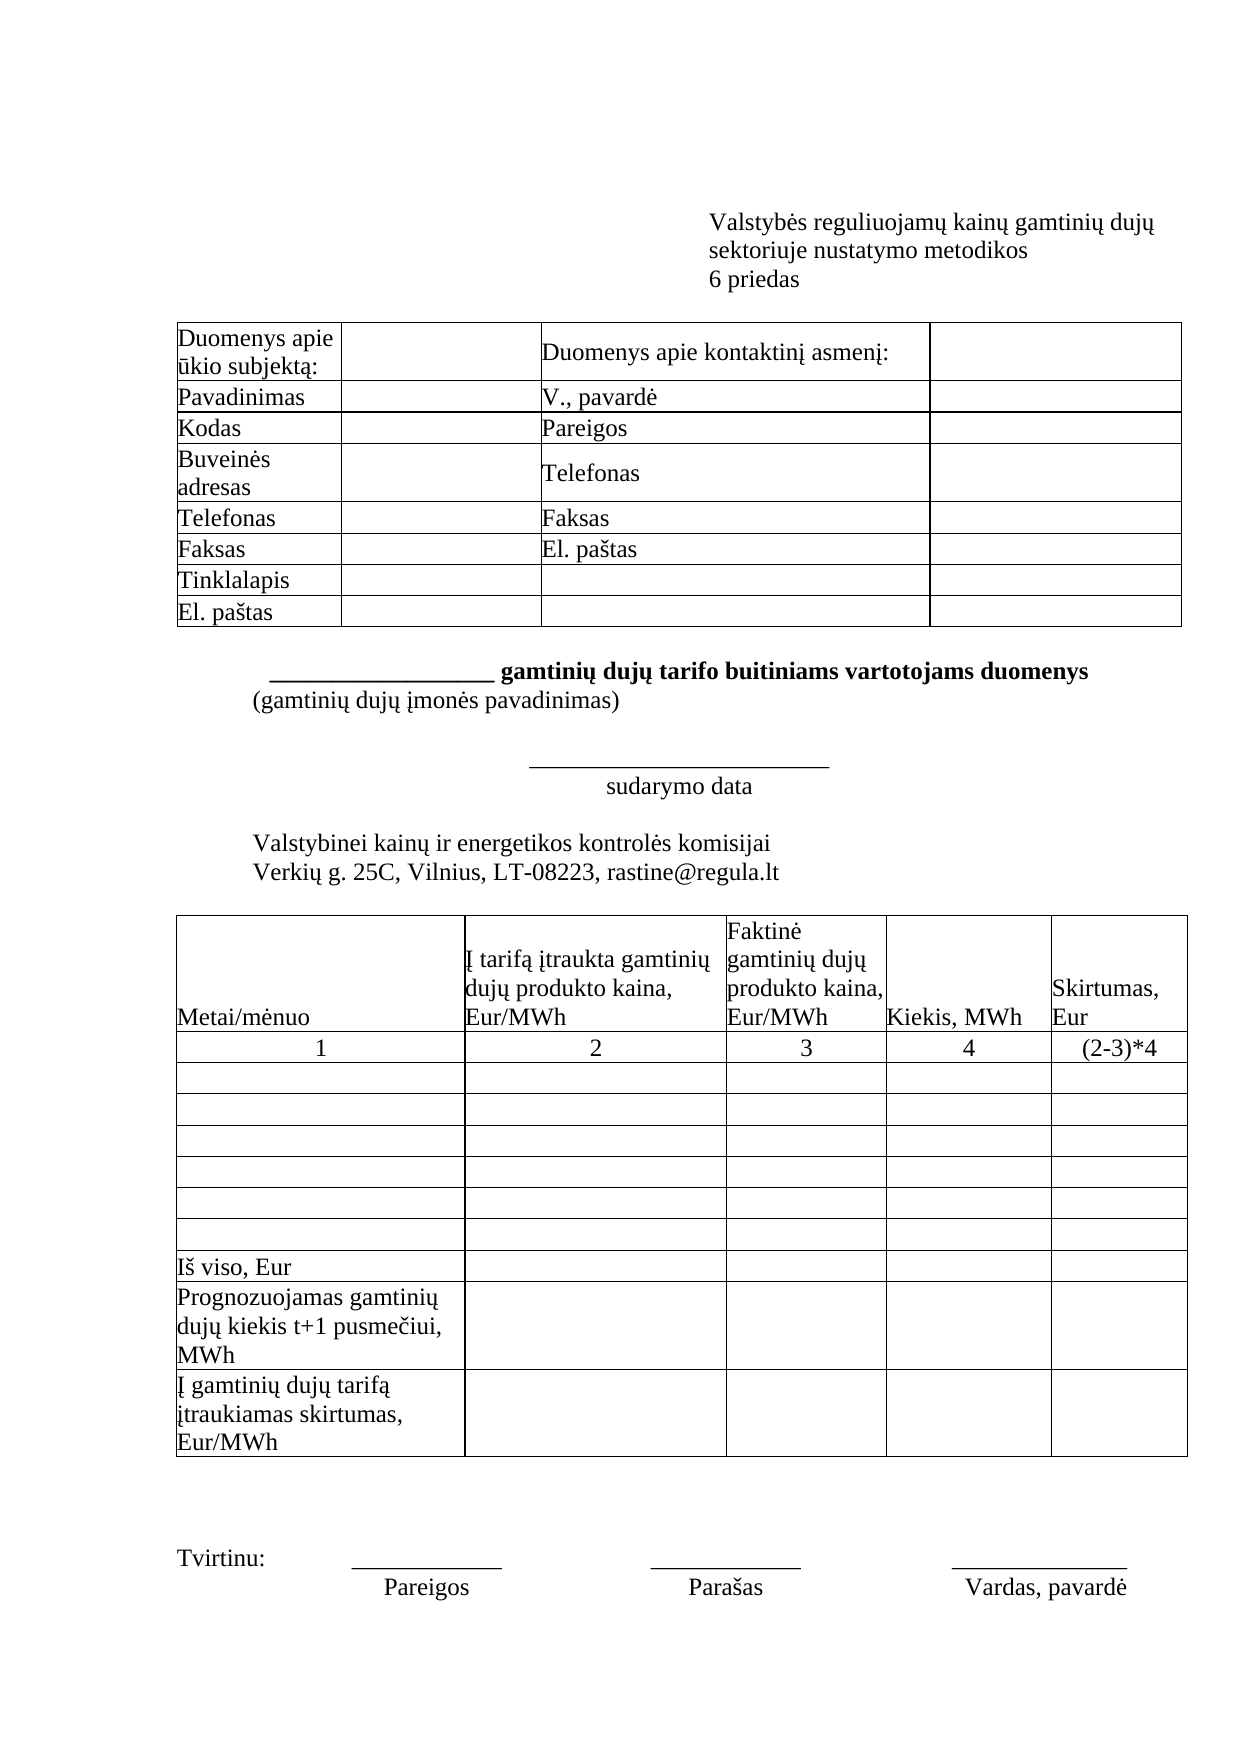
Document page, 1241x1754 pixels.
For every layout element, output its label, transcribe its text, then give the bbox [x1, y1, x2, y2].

table_cell 3 [727, 1032, 886, 1062]
table_cell [466, 1157, 726, 1187]
table_cell ____________ Pareigos [288, 1457, 565, 1601]
table_cell [177, 1188, 464, 1218]
table_cell [542, 596, 929, 626]
table_cell [727, 1188, 886, 1218]
table_cell V., pavardė [542, 381, 929, 411]
table_cell [1052, 1370, 1187, 1456]
table_header Skirtumas, Eur [1052, 916, 1187, 1031]
table_cell [727, 1251, 886, 1281]
table_cell [1052, 1219, 1187, 1249]
table_header [342, 323, 541, 380]
table_header Duomenys apie ūkio subjektą: [178, 323, 341, 380]
table_cell [931, 596, 1181, 626]
table_cell [727, 1126, 886, 1156]
table_cell (2-3)*4 [1052, 1032, 1187, 1062]
table_cell [542, 565, 929, 595]
table_cell [931, 502, 1181, 532]
table_cell Iš viso, Eur [177, 1251, 464, 1281]
table_cell [466, 1188, 726, 1218]
table_cell [887, 1063, 1051, 1093]
table_cell [887, 1282, 1051, 1368]
table_header Metai/mėnuo [177, 916, 464, 1031]
text Verkių g. 25C, Vilnius, LT-08223, rastine@regula.lt [177, 857, 1181, 886]
table_cell [727, 1282, 886, 1368]
table_cell Buveinės adresas [178, 444, 341, 501]
table_cell Kodas [178, 413, 341, 443]
table_cell [931, 565, 1181, 595]
table_cell Telefonas [178, 502, 341, 532]
table_cell [931, 413, 1181, 443]
table_cell [177, 1094, 464, 1124]
table_header [931, 323, 1181, 380]
table_cell [342, 596, 541, 626]
text Valstybės reguliuojamų kainų gamtinių dujų sektoriuje nustatymo metodikos [709, 207, 1181, 264]
table_cell [342, 502, 541, 532]
table_header Kiekis, MWh [887, 916, 1051, 1031]
text 6 priedas [709, 264, 1181, 293]
table_cell Tinklalapis [178, 565, 341, 595]
table_cell [887, 1370, 1051, 1456]
table_cell El. paštas [178, 596, 341, 626]
table_cell Pavadinimas [178, 381, 341, 411]
table_cell [342, 534, 541, 564]
table_cell [727, 1094, 886, 1124]
table_cell Telefonas [542, 444, 929, 501]
table_cell Prognozuojamas gamtinių dujų kiekis t+1 pusmečiui, MWh [177, 1282, 464, 1368]
table_cell [887, 1094, 1051, 1124]
table_cell 2 [466, 1032, 726, 1062]
table_cell [931, 381, 1181, 411]
table_cell [342, 413, 541, 443]
table_cell [342, 444, 541, 501]
table_cell [931, 444, 1181, 501]
table_cell [727, 1157, 886, 1187]
table_cell [1052, 1157, 1187, 1187]
table_cell [466, 1219, 726, 1249]
table_cell [1052, 1251, 1187, 1281]
table_cell [466, 1370, 726, 1456]
table_cell [177, 1063, 464, 1093]
table_cell [887, 1219, 1051, 1249]
table_cell [177, 1126, 464, 1156]
table_header Faktinė gamtinių dujų produkto kaina, Eur/MWh [727, 916, 886, 1031]
table_header Duomenys apie kontaktinį asmenį: [542, 323, 929, 380]
table_cell Faksas [178, 534, 341, 564]
text __________________ gamtinių dujų tarifo buitiniams vartotojams duomenys [177, 656, 1181, 685]
table_cell [1052, 1188, 1187, 1218]
table_cell [342, 565, 541, 595]
table_cell 4 [887, 1032, 1051, 1062]
table_cell [466, 1251, 726, 1281]
table_cell [727, 1219, 886, 1249]
table_cell El. paštas [542, 534, 929, 564]
table_cell [1052, 1094, 1187, 1124]
table_cell [1052, 1282, 1187, 1368]
table_cell [887, 1251, 1051, 1281]
text Valstybinei kainų ir energetikos kontrolės komisijai [177, 828, 1181, 857]
table_cell ____________ Parašas [565, 1457, 886, 1601]
table_cell [466, 1094, 726, 1124]
table_cell [177, 1219, 464, 1249]
table_cell [727, 1063, 886, 1093]
table_cell Pareigos [542, 413, 929, 443]
text ________________________ [177, 742, 1181, 771]
table_cell [887, 1126, 1051, 1156]
text (gamtinių dujų įmonės pavadinimas) [177, 685, 1181, 713]
table_cell Į gamtinių dujų tarifą įtraukiamas skirtumas, Eur/MWh [177, 1370, 464, 1456]
text sudarymo data [177, 771, 1181, 800]
table_cell [466, 1282, 726, 1368]
table_cell [1052, 1126, 1187, 1156]
table_cell [342, 381, 541, 411]
table_cell [466, 1126, 726, 1156]
table_cell [466, 1063, 726, 1093]
table_cell ______________ Vardas, pavardė [886, 1457, 1127, 1601]
table_cell Tvirtinu: [177, 1457, 288, 1601]
table_cell [727, 1370, 886, 1456]
table_cell [931, 534, 1181, 564]
table_cell [1052, 1063, 1187, 1093]
table_cell [177, 1157, 464, 1187]
table_cell [887, 1157, 1051, 1187]
table_cell [887, 1188, 1051, 1218]
table_header Į tarifą įtraukta gamtinių dujų produkto kaina, Eur/MWh [466, 916, 726, 1031]
table_cell [1127, 1457, 1187, 1601]
table_cell 1 [177, 1032, 464, 1062]
table_cell Faksas [542, 502, 929, 532]
